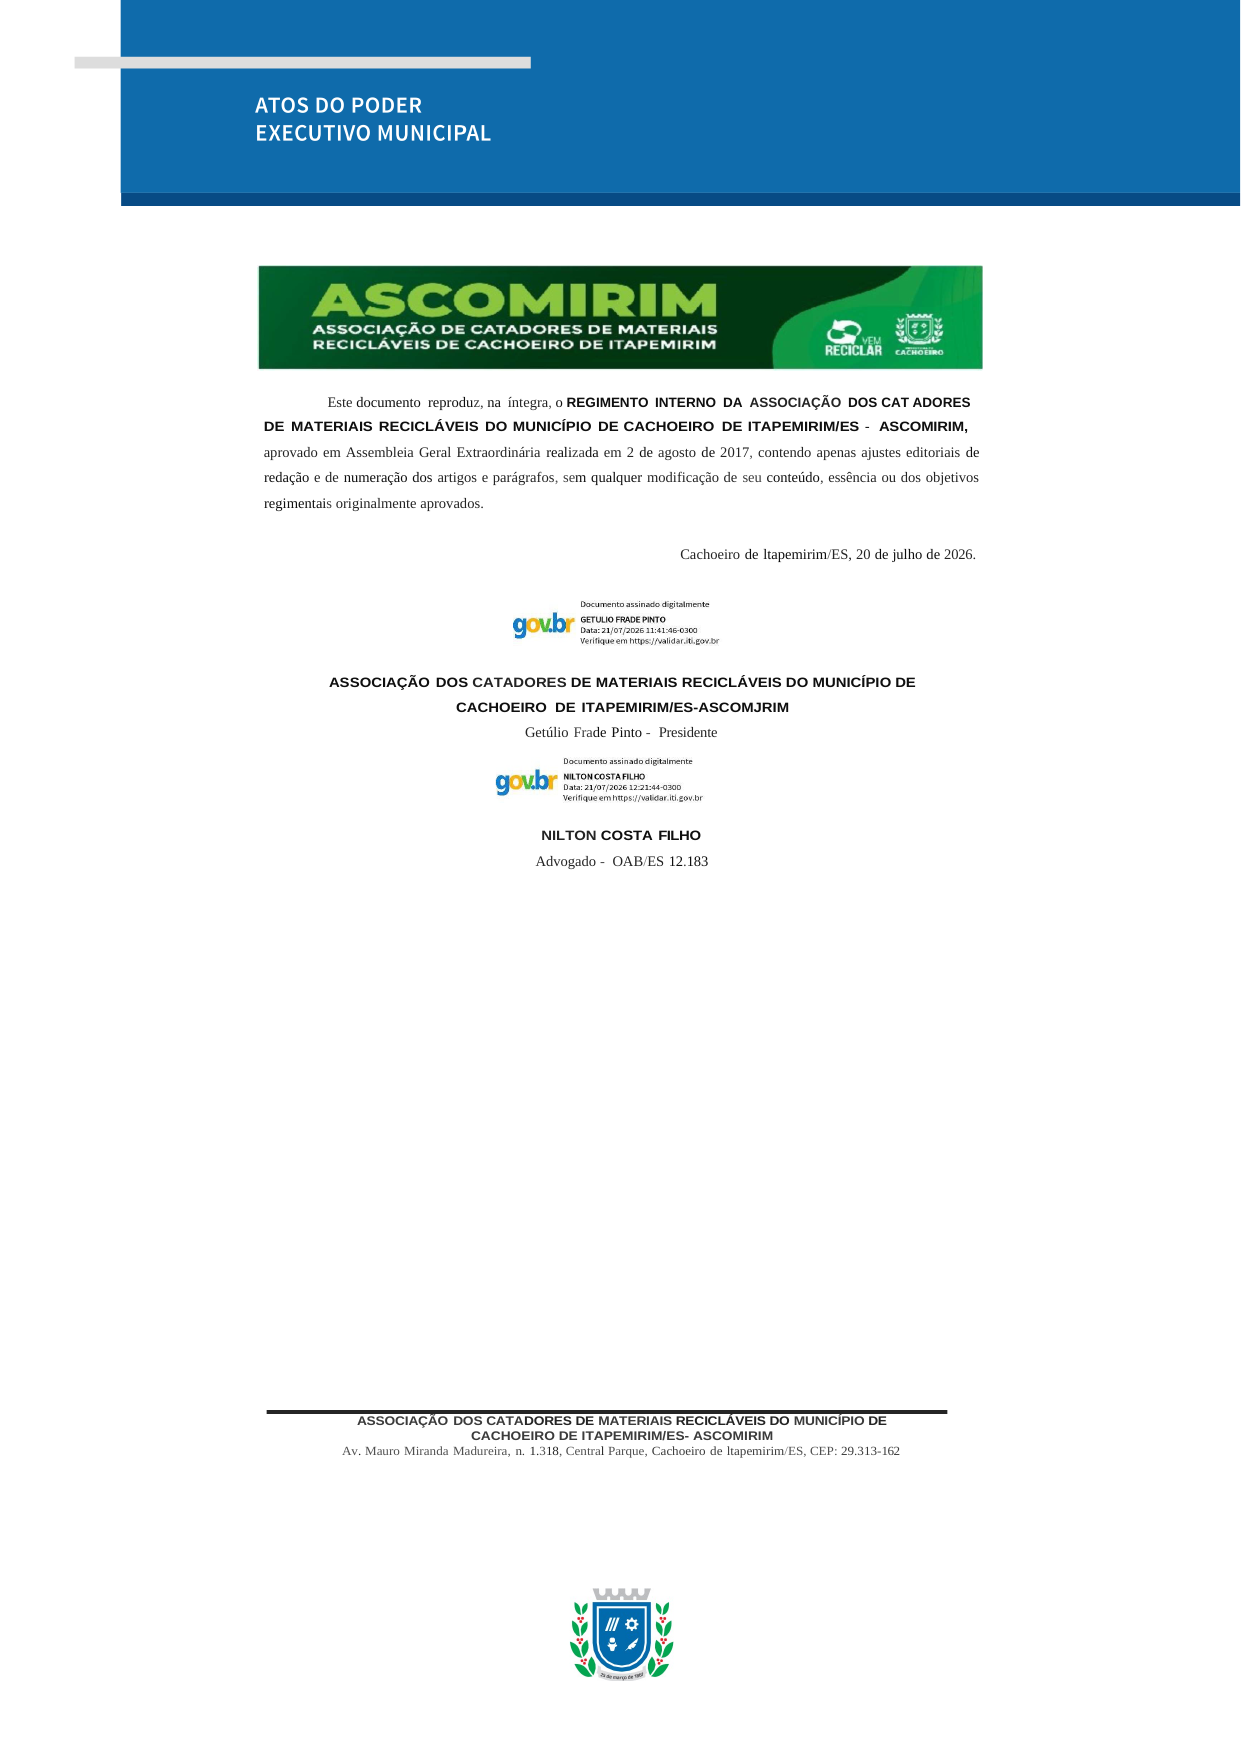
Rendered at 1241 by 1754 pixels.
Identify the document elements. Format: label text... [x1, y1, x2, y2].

picture [495, 757, 706, 803]
picture [266, 1410, 322, 1414]
text aprovado em Assembleia Geral Extraordinária realizada em 2 de agosto de 2017, contendo apenas ajustes editoriais de redação e de numeração dos artigos e parágrafos, sem qualquer modificação de seu conteúdo, essência ou dos objetivos regimentais originalmente aprovados. [263, 444, 980, 511]
text Av. Mauro Miranda Madureira, n. 1.318, Central Parque, Cachoeiro de ltapemirim/ES, CEP: 29.313-162 [259, 1444, 983, 1458]
picture [257, 265, 983, 371]
text ASSOCIAÇÃO DOS CATADORES DE MATERIAIS RECICLÁVEIS DO MUNICÍPIO DE CACHOEIRO DE ITAPEMIRIM/ES-ASCOMJRIM [323, 674, 922, 715]
picture [569, 1588, 674, 1681]
text Este documento reproduz, na íntegra, o REGIMENTO INTERNO DA ASSOCIAÇÃO DOS CAT ADORES DE MATERIAIS RECICLÁVEIS DO MUNICÍPIO DE CACHOEIRO DE ITAPEMIRIM/ES - ASCOMIRIM, [263, 393, 989, 435]
picture [513, 600, 723, 646]
text Advogado - OAB/ES 12.183 [259, 852, 984, 869]
picture [922, 1410, 948, 1414]
text ASSOCIAÇÃO DOS CATADORES DE MATERIAIS RECICLÁVEIS DO MUNICÍPIO DE CACHOEIRO DE ITAPEMIRIM/ES- ASCOMIRIM [322, 1408, 922, 1443]
text Cachoeiro de ltapemirim/ES, 20 de julho de 2026. [680, 546, 1240, 563]
text NILTON COSTA FILHO [259, 828, 983, 843]
picture [74, 0, 1241, 206]
text Getúlio Frade Pinto - Presidente [259, 725, 983, 741]
